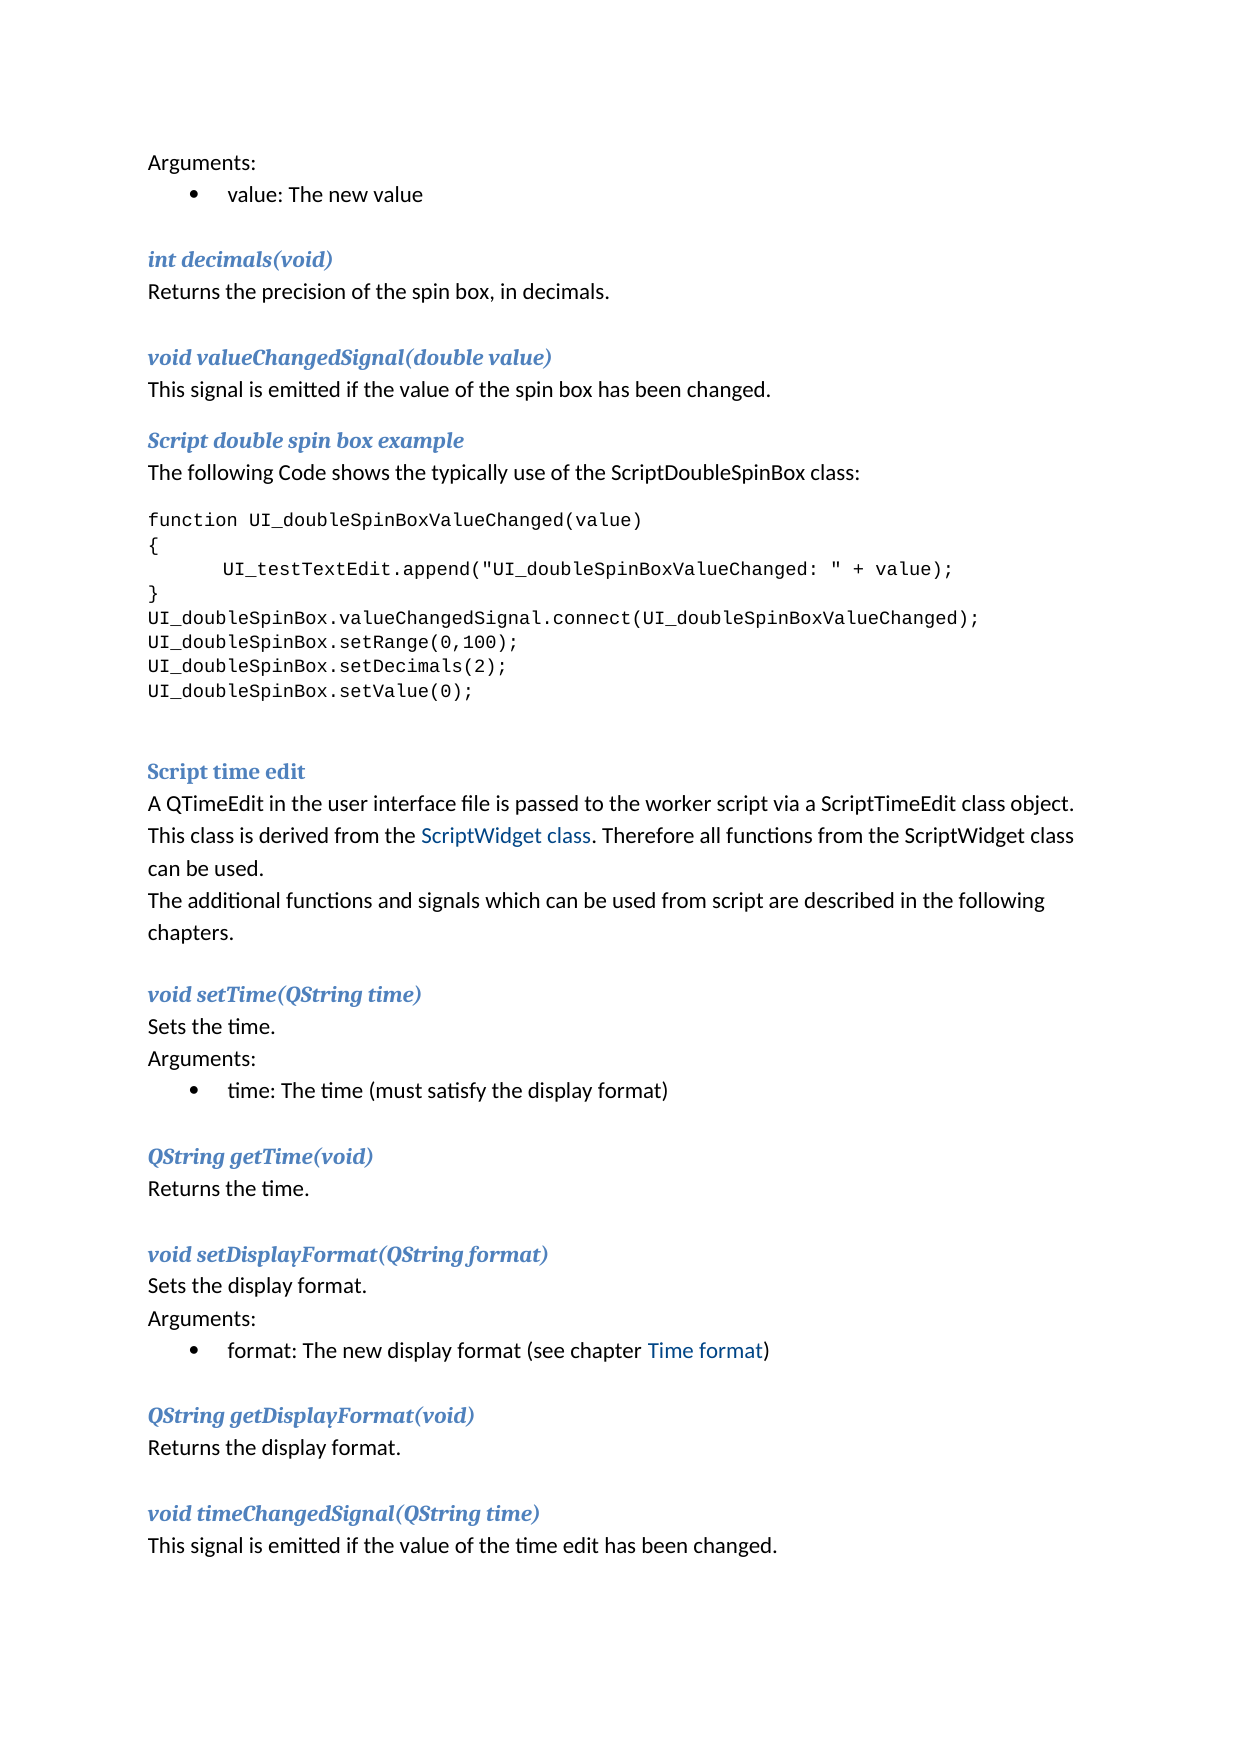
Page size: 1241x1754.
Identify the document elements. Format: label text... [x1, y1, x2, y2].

subtitle void valueChangedSignal(double value) [148, 344, 1093, 371]
text { [148, 535, 1093, 557]
text The following Code shows the typically use of the ScriptDoubleSpinBox class: [148, 458, 1093, 486]
subtitle Script time edit [148, 759, 1093, 785]
text function UI_doubleSpinBoxValueChanged(value) [148, 511, 1093, 532]
text UI_doubleSpinBox.setDecimals(2); [148, 657, 1093, 678]
subtitle QString getTime(void) [148, 1144, 1093, 1170]
subtitle Script double spin box example [148, 428, 1093, 454]
text UI_testTextEdit.append("UI_doubleSpinBoxValueChanged: " + value); [148, 560, 1093, 581]
text This signal is emitted if the value of the time edit has been changed. [148, 1531, 1093, 1559]
subtitle void setDisplayFormat(QString format) [148, 1241, 1093, 1268]
text The additional functions and signals which can be used from script are described in the following chapters. [148, 886, 1093, 946]
subtitle QString getDisplayFormat(void) [148, 1403, 1093, 1430]
text Returns the display format. [148, 1433, 1093, 1462]
subtitle void timeChangedSignal(QString time) [148, 1501, 1093, 1527]
text Arguments: [148, 148, 1093, 176]
text Arguments: [148, 1044, 1093, 1072]
text A QTimeEdit in the user interface file is passed to the worker script via a ScriptTimeEdit class object. [148, 789, 1093, 817]
text This class is derived from the ScriptWidget class. Therefore all functions from the ScriptWidget class can be used. [148, 821, 1093, 882]
list time: The time (must satisfy the display format) [190, 1077, 1093, 1105]
list value: The new value [190, 180, 1093, 208]
text Returns the precision of the spin box, in decimals. [148, 277, 1093, 305]
text Returns the time. [148, 1174, 1093, 1202]
text Sets the time. [148, 1012, 1093, 1040]
text Sets the display format. [148, 1272, 1093, 1300]
text } [148, 584, 1093, 605]
text UI_doubleSpinBox.setValue(0); [148, 682, 1093, 703]
text This signal is emitted if the value of the spin box has been changed. [148, 375, 1093, 403]
subtitle int decimals(void) [148, 247, 1093, 273]
text Arguments: [148, 1304, 1093, 1332]
text UI_doubleSpinBox.setRange(0,100); [148, 633, 1093, 654]
text UI_doubleSpinBox.valueChangedSignal.connect(UI_doubleSpinBoxValueChanged); [148, 608, 1093, 630]
list format: The new display format (see chapter Time format) [190, 1336, 1093, 1364]
subtitle void setTime(QString time) [148, 982, 1093, 1008]
